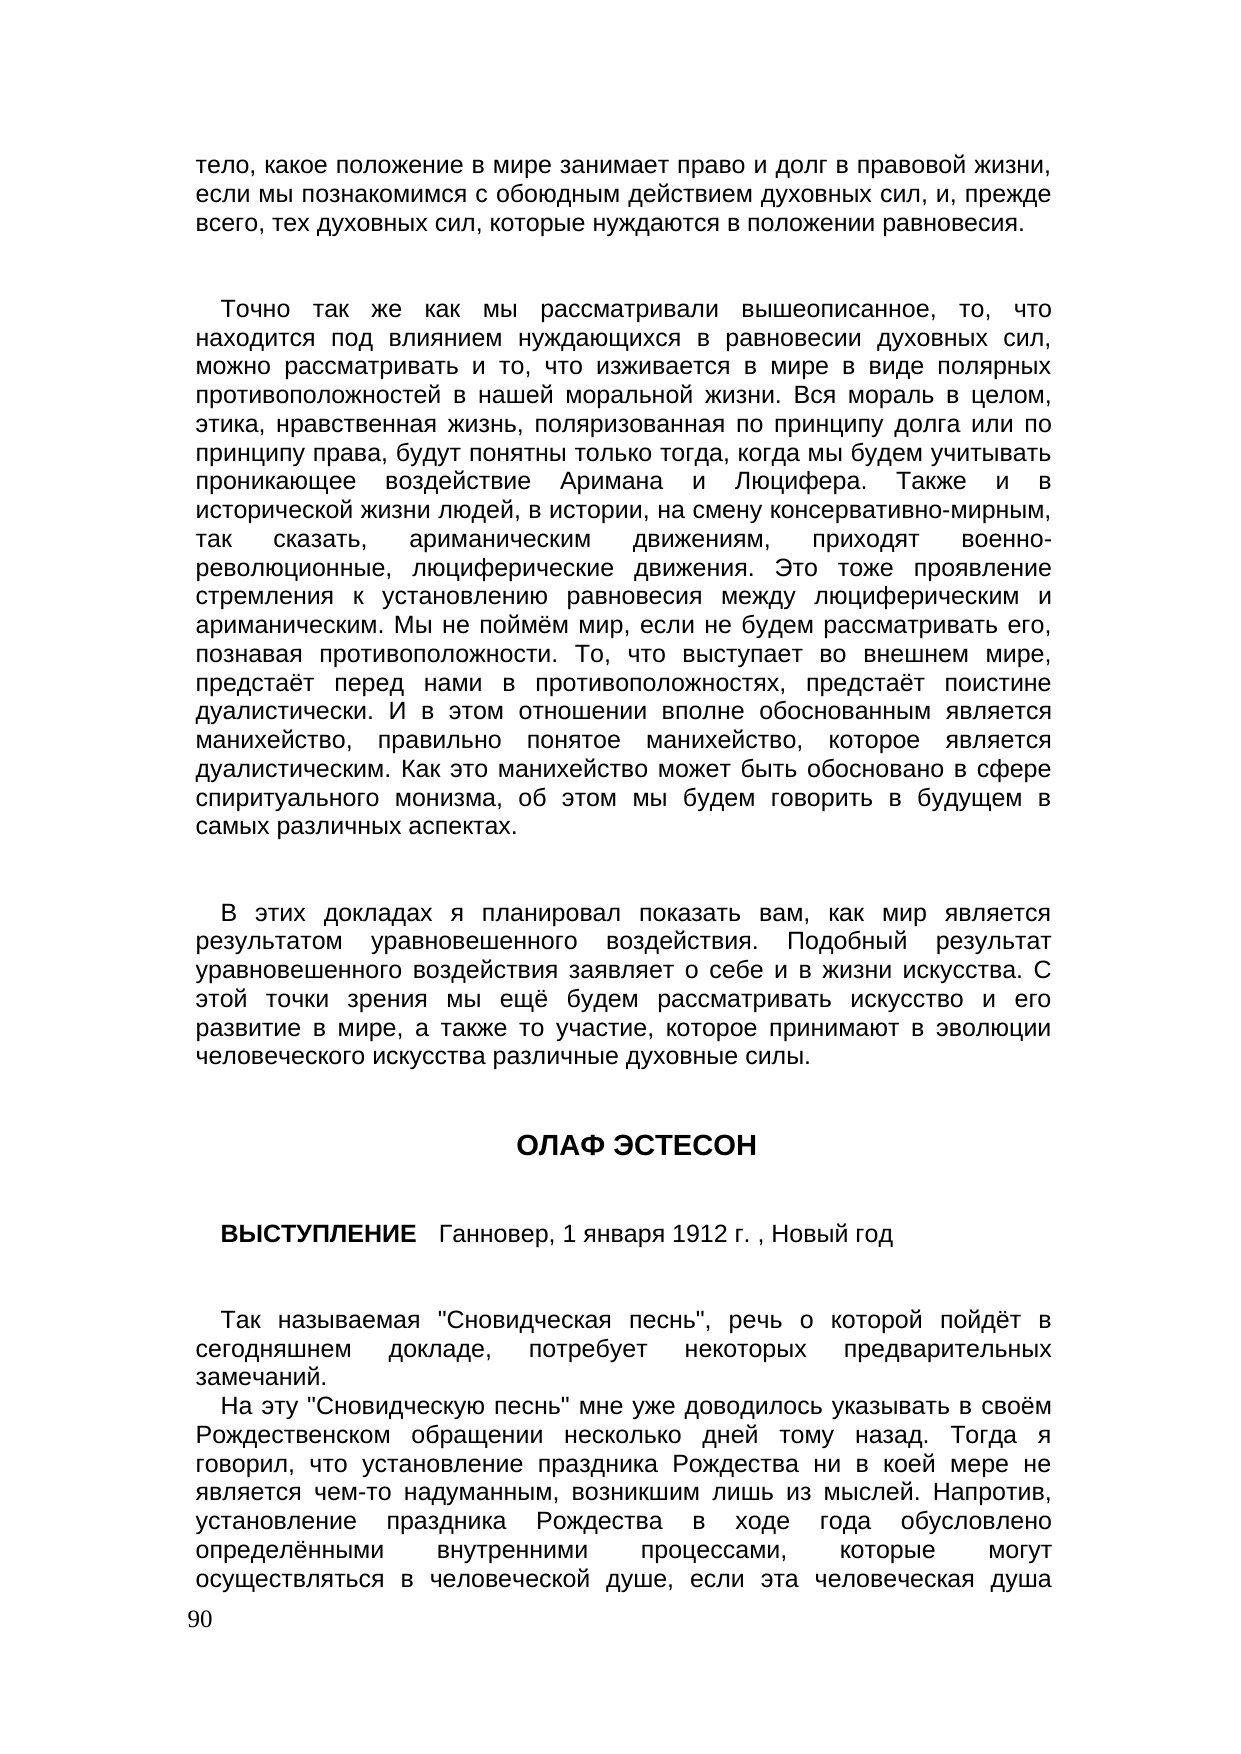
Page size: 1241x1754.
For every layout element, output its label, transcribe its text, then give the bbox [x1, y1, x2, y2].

text В этих докладах я планировал показать вам, как мир является результатом уравновешенного воздействия. Подобный результат уравновешенного воздействия заявляет о себе и в жизни искусства. С этой точки зрения мы ещё будем рассматривать искусство и его развитие в мире, а также то участие, которое принимают в эволюции человеческого искусства различные духовные силы. [195, 897, 1053, 1070]
text ВЫСТУПЛЕНИЕ Ганновер, 1 января 1912 г. , Новый год [195, 1218, 1053, 1247]
text На эту "Сновидческую песнь" мне уже доводилось указывать в своём Рождественском обращении несколько дней тому назад. Тогда я говорил, что установление праздника Рождества ни в коей мере не является чем-то надуманным, возникшим лишь из мыслей. Напротив, установление праздника Рождества в ходе года обусловлено определёнными внутренними процессами, которые могут осуществляться в человеческой душе, если эта человеческая душа [195, 1391, 1053, 1592]
text Так называемая "Сновидческая песнь", речь о которой пойдёт в сегодняшнем докладе, потребует некоторых предварительных замечаний. [195, 1305, 1053, 1391]
text тело, какое положение в мире занимает право и долг в правовой жизни, если мы познакомимся с обоюдным действием духовных сил, и, прежде всего, тех духовных сил, которые нуждаются в положении равновесия. [195, 150, 1053, 236]
text Точно так же как мы рассматривали вышеописанное, то, что находится под влиянием нуждающихся в равновесии духовных сил, можно рассматривать и то, что изживается в мире в виде полярных противоположностей в нашей моральной жизни. Вся мораль в целом, этика, нравственная жизнь, поляризованная по принципу долга или по принципу права, будут понятны только тогда, когда мы будем учитывать проникающее воздействие Аримана и Люцифера. Также и в исторической жизни людей, в истории, на смену консервативно-мирным, так сказать, ариманическим движениям, приходят военно-революционные, люциферические движения. Это тоже проявление стремления к установлению равновесия между люциферическим и ариманическим. Мы не поймём мир, если не будем рассматривать его, познавая противоположности. То, что выступает во внешнем мире, предстаёт перед нами в противоположностях, предстаёт поистине дуалистически. И в этом отношении вполне обоснованным является манихейство, правильно понятое манихейство, которое является дуалистическим. Как это манихейство может быть обосновано в сфере спиритуального монизма, об этом мы будем говорить в будущем в самых различных аспектах. [195, 294, 1053, 840]
text ОЛАФ ЭСТЕСОН [195, 1127, 1053, 1161]
